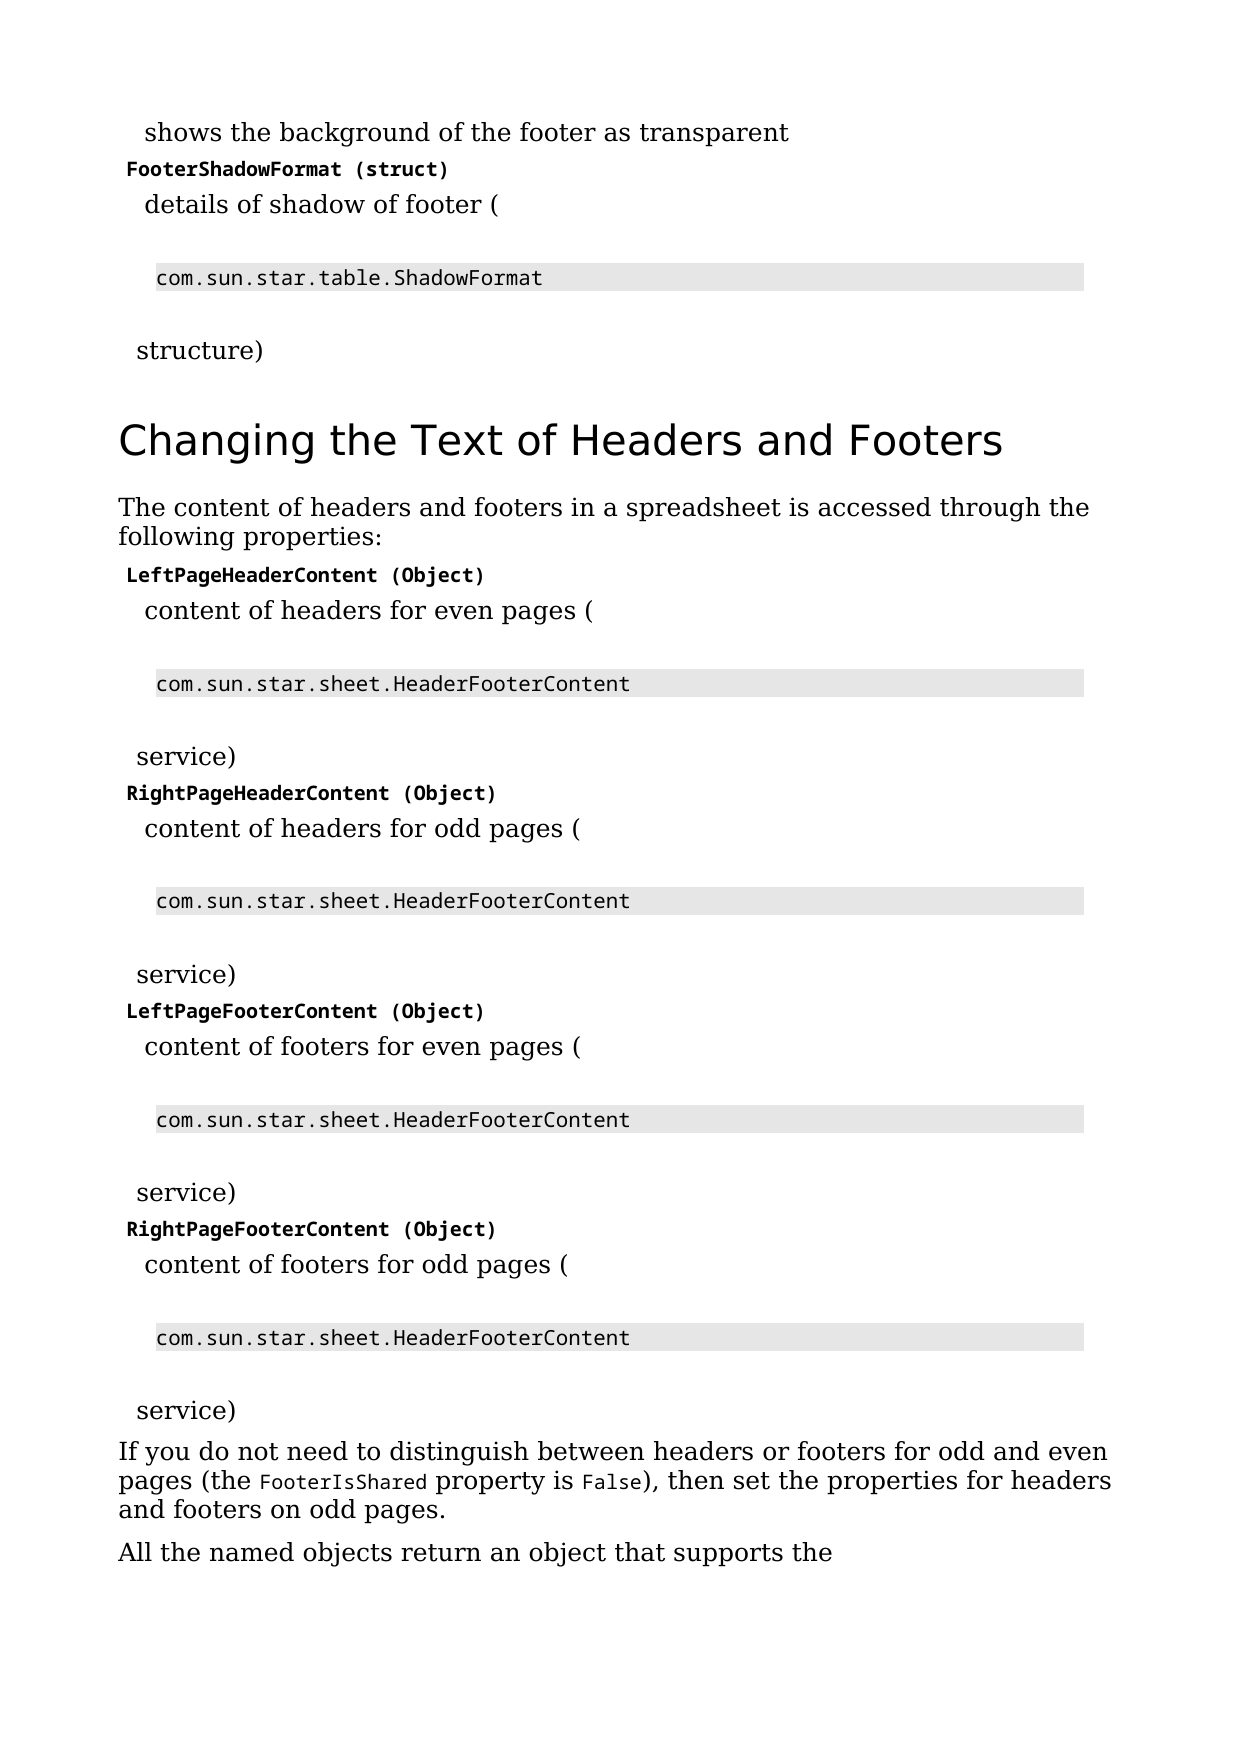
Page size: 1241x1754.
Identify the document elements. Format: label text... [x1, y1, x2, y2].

list LeftPageHeaderContent (Object) [118, 559, 1122, 588]
list content of headers for even pages ( [136, 596, 1122, 625]
list service) [136, 960, 1122, 989]
list RightPageFooterContent (Object) [118, 1213, 1122, 1242]
list service) [136, 1396, 1122, 1425]
list content of footers for even pages ( [136, 1032, 1122, 1061]
list structure) [136, 336, 1122, 365]
list shows the background of the footer as transparent [136, 118, 1122, 147]
list details of shadow of footer ( [136, 190, 1122, 219]
list service) [136, 742, 1122, 771]
list LeftPageFooterContent (Object) [118, 995, 1122, 1024]
text All the named objects return an object that supports the [118, 1538, 1122, 1568]
list com.sun.star.sheet.HeaderFooterContent [156, 887, 1084, 915]
list service) [136, 1178, 1122, 1207]
list com.sun.star.sheet.HeaderFooterContent [156, 1105, 1084, 1133]
list RightPageHeaderContent (Object) [118, 777, 1122, 806]
text If you do not need to distinguish between headers or footers for odd and even pages (the FooterIsShared property is False), then set the properties for headers and footers on odd pages. [118, 1437, 1122, 1525]
list com.sun.star.sheet.HeaderFooterContent [156, 1323, 1084, 1351]
text The content of headers and footers in a spreadsheet is accessed through the following properties: [118, 493, 1122, 552]
list com.sun.star.sheet.HeaderFooterContent [156, 669, 1084, 697]
list content of footers for odd pages ( [136, 1250, 1122, 1279]
subtitle Changing the Text of Headers and Footers [118, 416, 1122, 465]
list content of headers for odd pages ( [136, 814, 1122, 843]
list com.sun.star.table.ShadowFormat [156, 263, 1084, 291]
list FooterShadowFormat (struct) [118, 153, 1122, 182]
